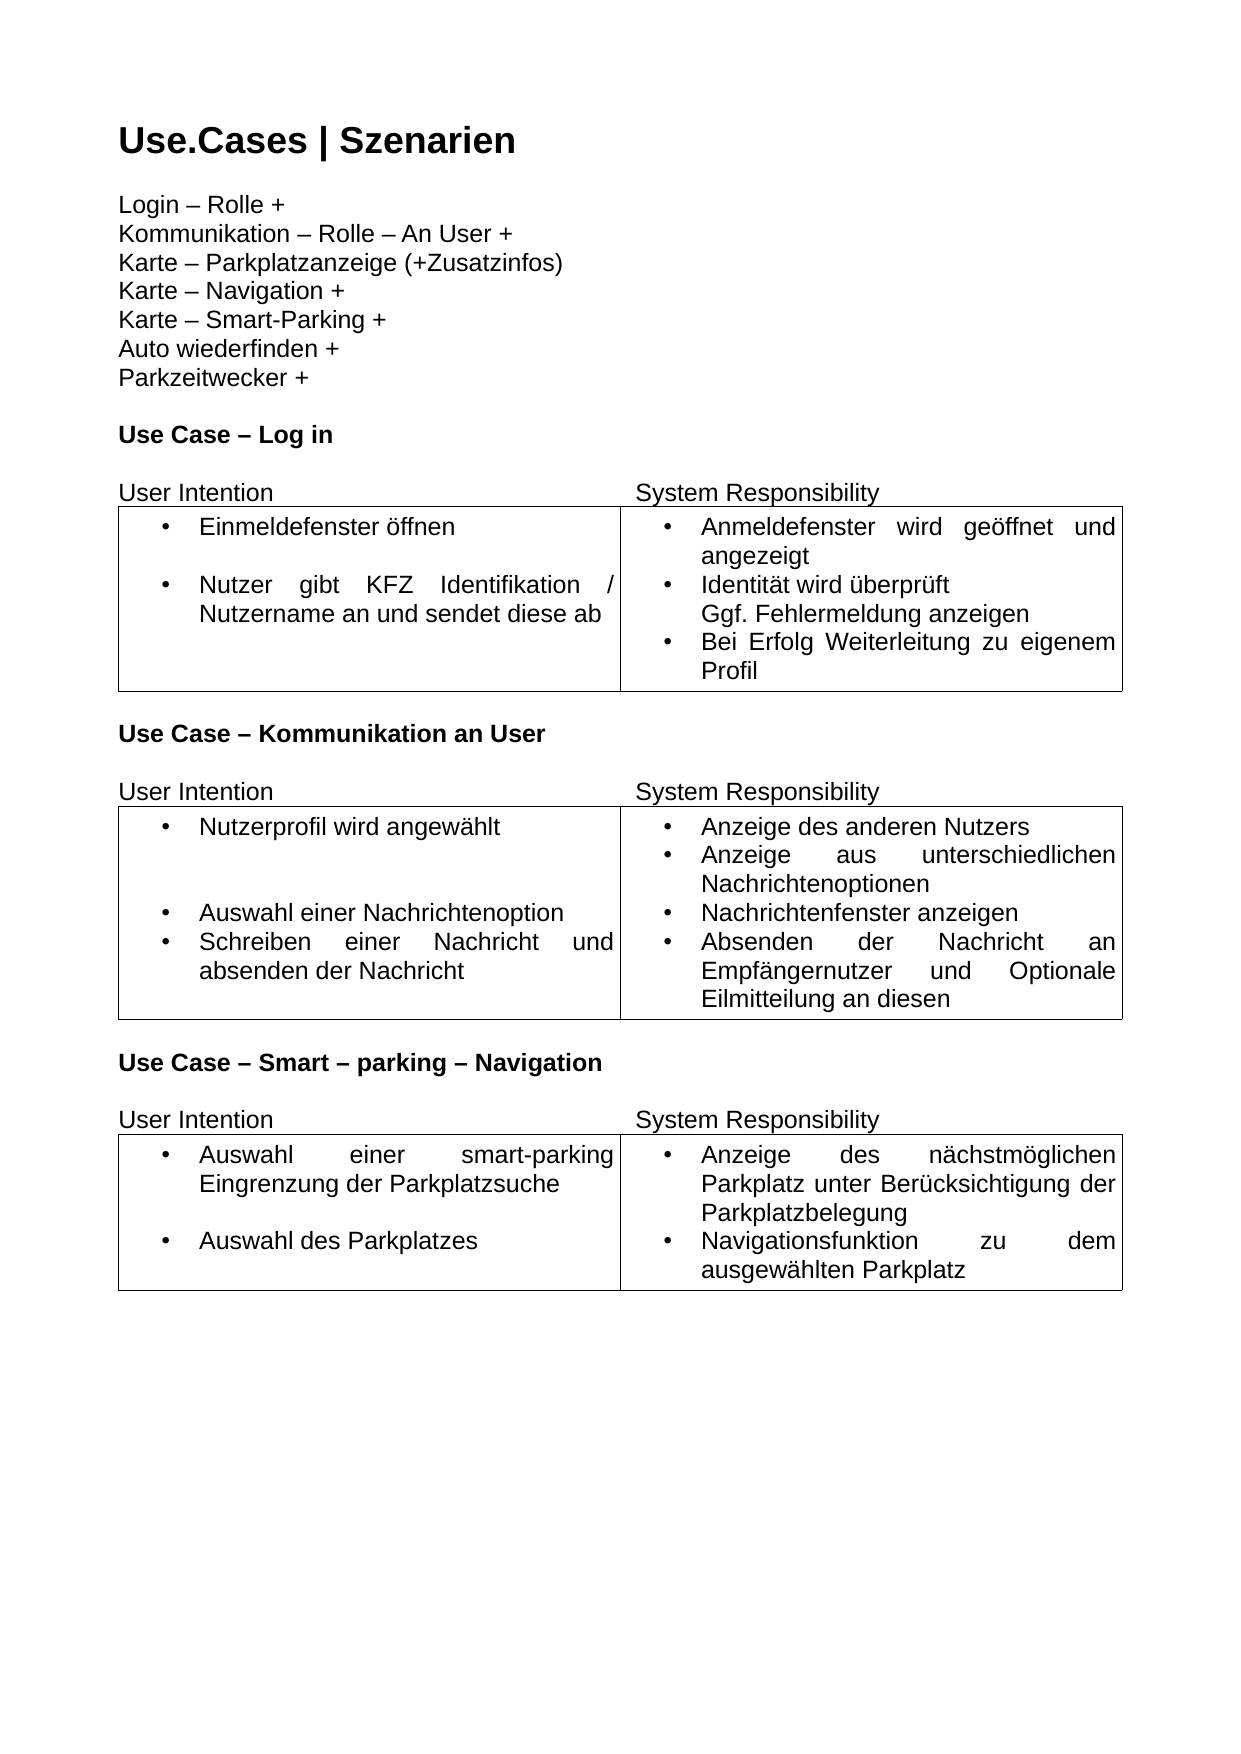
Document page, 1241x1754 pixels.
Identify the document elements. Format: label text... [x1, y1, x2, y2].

text User Intention System Responsibility [118, 1105, 1122, 1134]
text Login – Rolle + [118, 190, 1122, 219]
text Karte – Parkplatzanzeige (+Zusatzinfos) [118, 247, 1122, 276]
text Kommunikation – Rolle – An User + [118, 219, 1122, 247]
text Parkzeitwecker + [118, 362, 1122, 391]
text Use Case – Smart – parking – Navigation [118, 1048, 1122, 1077]
text Auto wiederfinden + [118, 334, 1122, 362]
text Use Case – Kommunikation an User [118, 719, 1122, 748]
table_header Nutzerprofil wird angewählt Auswahl einer Nachrichtenoption Schreiben einer Nachricht und absenden der Nachricht [119, 807, 620, 1019]
table_header Einmeldefenster öffnen Nutzer gibt KFZ Identifikation / Nutzername an und sendet diese ab [119, 507, 620, 691]
table_header Auswahl einer smart-parking Eingrenzung der Parkplatzsuche Auswahl des Parkplatzes [119, 1135, 620, 1289]
text Karte – Smart-Parking + [118, 305, 1122, 334]
table_header Anmeldefenster wird geöffnet und angezeigt Identität wird überprüft Ggf. Fehlermeldung anzeigen Bei Erfolg Weiterleitung zu eigenem Profil [621, 507, 1122, 691]
text Use Case – Log in [118, 420, 1122, 449]
text Use.Cases | Szenarien [118, 118, 1122, 161]
text User Intention System Responsibility [118, 777, 1122, 806]
table_header Anzeige des anderen Nutzers Anzeige aus unterschiedlichen Nachrichtenoptionen Nachrichtenfenster anzeigen Absenden der Nachricht an Empfängernutzer und Optionale Eilmitteilung an diesen [621, 807, 1122, 1019]
text Karte – Navigation + [118, 276, 1122, 305]
table_header Anzeige des nächstmöglichen Parkplatz unter Berücksichtigung der Parkplatzbelegung Navigationsfunktion zu dem ausgewählten Parkplatz [621, 1135, 1122, 1289]
text User Intention System Responsibility [118, 477, 1122, 506]
